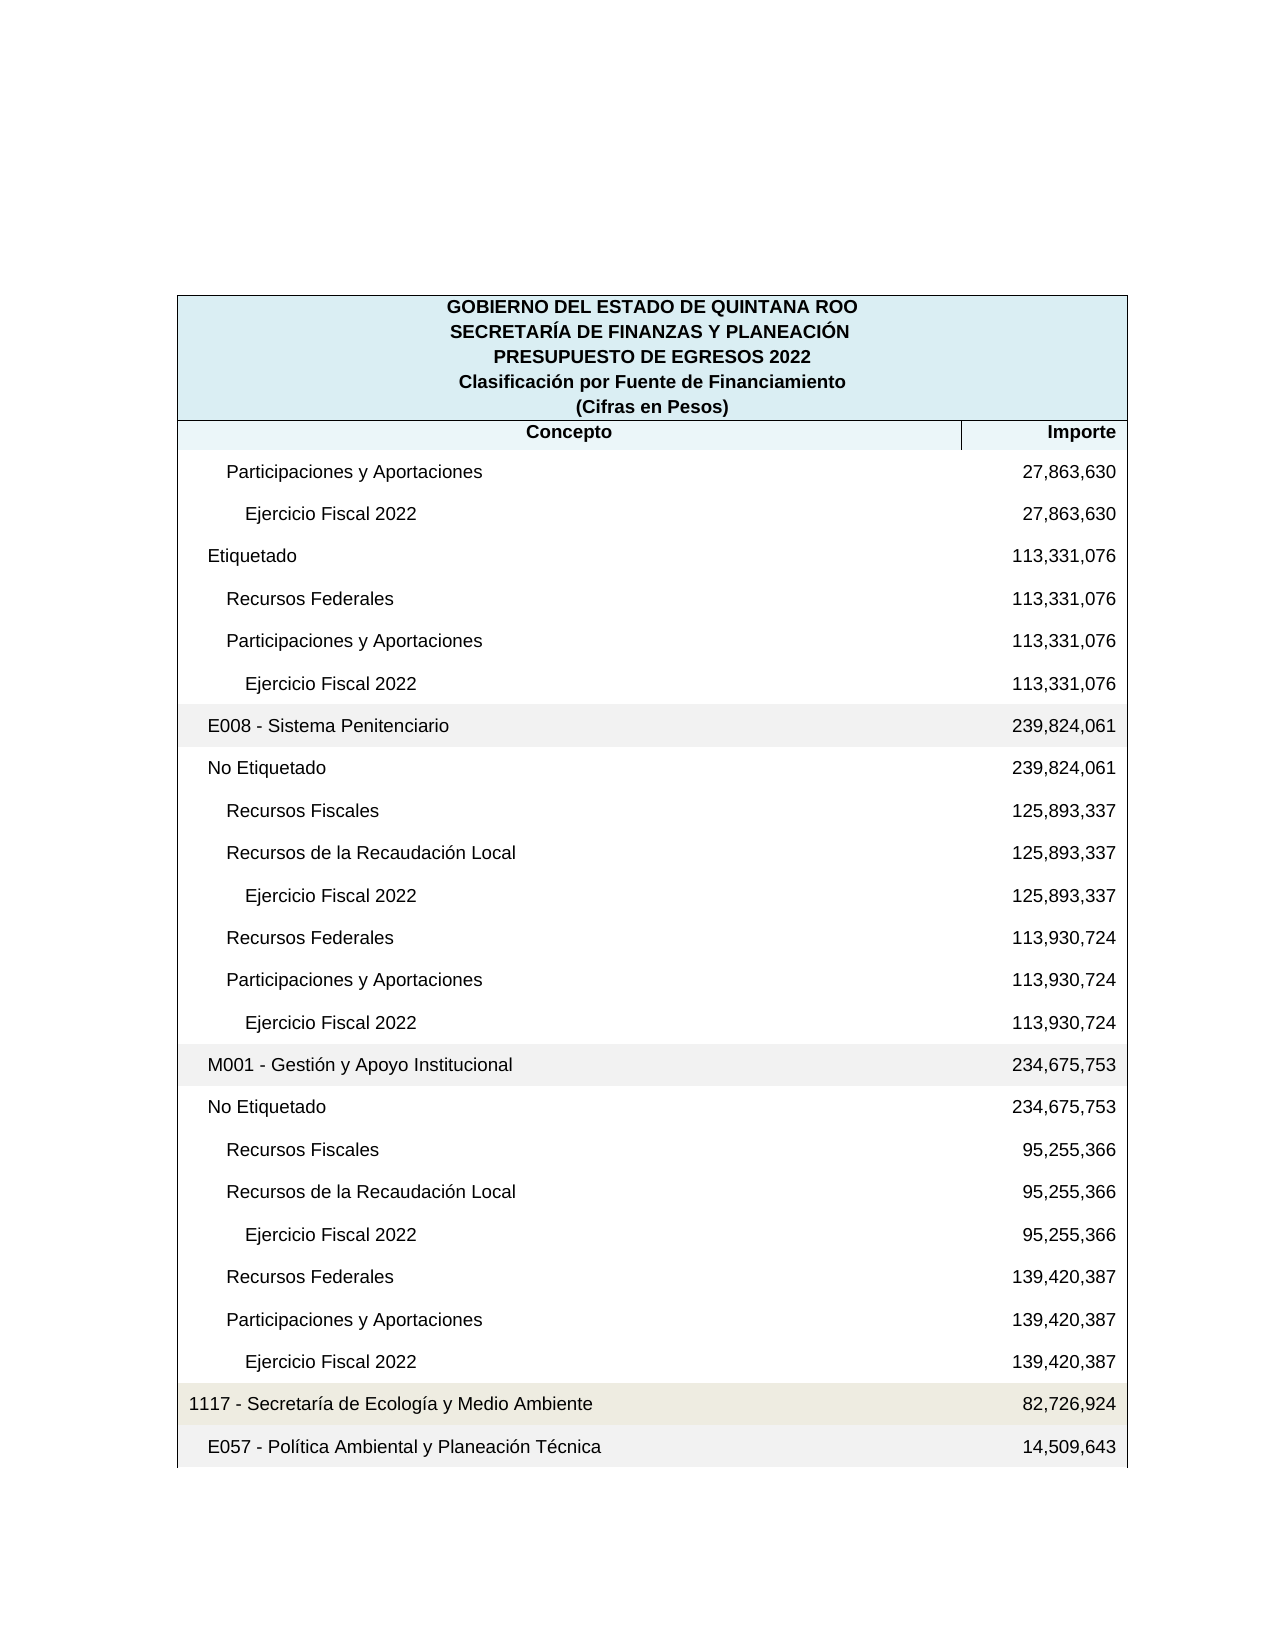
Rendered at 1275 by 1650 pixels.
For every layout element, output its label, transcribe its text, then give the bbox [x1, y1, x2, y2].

table_cell Recursos Federales [178, 916, 974, 959]
table_cell Etiquetado [178, 535, 974, 577]
table_cell 1117 - Secretaría de Ecología y Medio Ambiente [178, 1383, 974, 1425]
table_cell 113,331,076 [974, 662, 1127, 704]
table_cell 234,675,753 [974, 1044, 1127, 1086]
table_cell No Etiquetado [178, 1086, 974, 1128]
table_cell Importe [962, 421, 1127, 450]
table_cell Concepto [178, 421, 961, 450]
table_cell Recursos Federales [178, 577, 974, 619]
table_cell 113,331,076 [974, 577, 1127, 619]
table_cell 239,824,061 [974, 747, 1127, 789]
table_cell Recursos de la Recaudación Local [178, 832, 974, 874]
table_cell 95,255,366 [974, 1128, 1127, 1171]
table_cell Participaciones y Aportaciones [178, 1298, 974, 1340]
table_cell Participaciones y Aportaciones [178, 620, 974, 662]
table_cell 14,509,643 [974, 1425, 1127, 1467]
table_cell No Etiquetado [178, 747, 974, 789]
table_header GOBIERNO DEL ESTADO DE QUINTANA ROO SECRETARÍA DE FINANZAS Y PLANEACIÓN PRESUPUESTO DE EGRESOS 2022 Clasificación por Fuente de Financiamiento (Cifras en Pesos) [178, 296, 1127, 420]
table_cell 82,726,924 [974, 1383, 1127, 1425]
table_cell 113,331,076 [974, 535, 1127, 577]
table_cell 113,930,724 [974, 916, 1127, 959]
table_cell Ejercicio Fiscal 2022 [178, 662, 974, 704]
table_cell Ejercicio Fiscal 2022 [178, 874, 974, 916]
table_cell 139,420,387 [974, 1298, 1127, 1340]
table_cell 125,893,337 [974, 832, 1127, 874]
table_cell 95,255,366 [974, 1213, 1127, 1256]
table_cell Participaciones y Aportaciones [178, 450, 974, 492]
table_cell 125,893,337 [974, 874, 1127, 916]
table_cell Ejercicio Fiscal 2022 [178, 1213, 974, 1256]
table_cell 234,675,753 [974, 1086, 1127, 1128]
table_cell Participaciones y Aportaciones [178, 959, 974, 1001]
table_cell 239,824,061 [974, 704, 1127, 747]
table_cell 139,420,387 [974, 1340, 1127, 1383]
table_cell E057 - Política Ambiental y Planeación Técnica [178, 1425, 974, 1467]
table_cell Ejercicio Fiscal 2022 [178, 493, 974, 535]
table_cell 125,893,337 [974, 789, 1127, 832]
table_cell 113,930,724 [974, 1001, 1127, 1043]
table_cell Ejercicio Fiscal 2022 [178, 1340, 974, 1383]
table_cell 113,930,724 [974, 959, 1127, 1001]
table_cell 95,255,366 [974, 1171, 1127, 1213]
table_cell E008 - Sistema Penitenciario [178, 704, 974, 747]
table_cell M001 - Gestión y Apoyo Institucional [178, 1044, 974, 1086]
table_cell 113,331,076 [974, 620, 1127, 662]
table_cell Recursos Fiscales [178, 789, 974, 832]
table_cell Ejercicio Fiscal 2022 [178, 1001, 974, 1043]
table_cell 139,420,387 [974, 1256, 1127, 1298]
table_cell 27,863,630 [974, 450, 1127, 492]
table_cell Recursos Fiscales [178, 1128, 974, 1171]
table_cell Recursos de la Recaudación Local [178, 1171, 974, 1213]
table_cell Recursos Federales [178, 1256, 974, 1298]
table_cell 27,863,630 [974, 493, 1127, 535]
